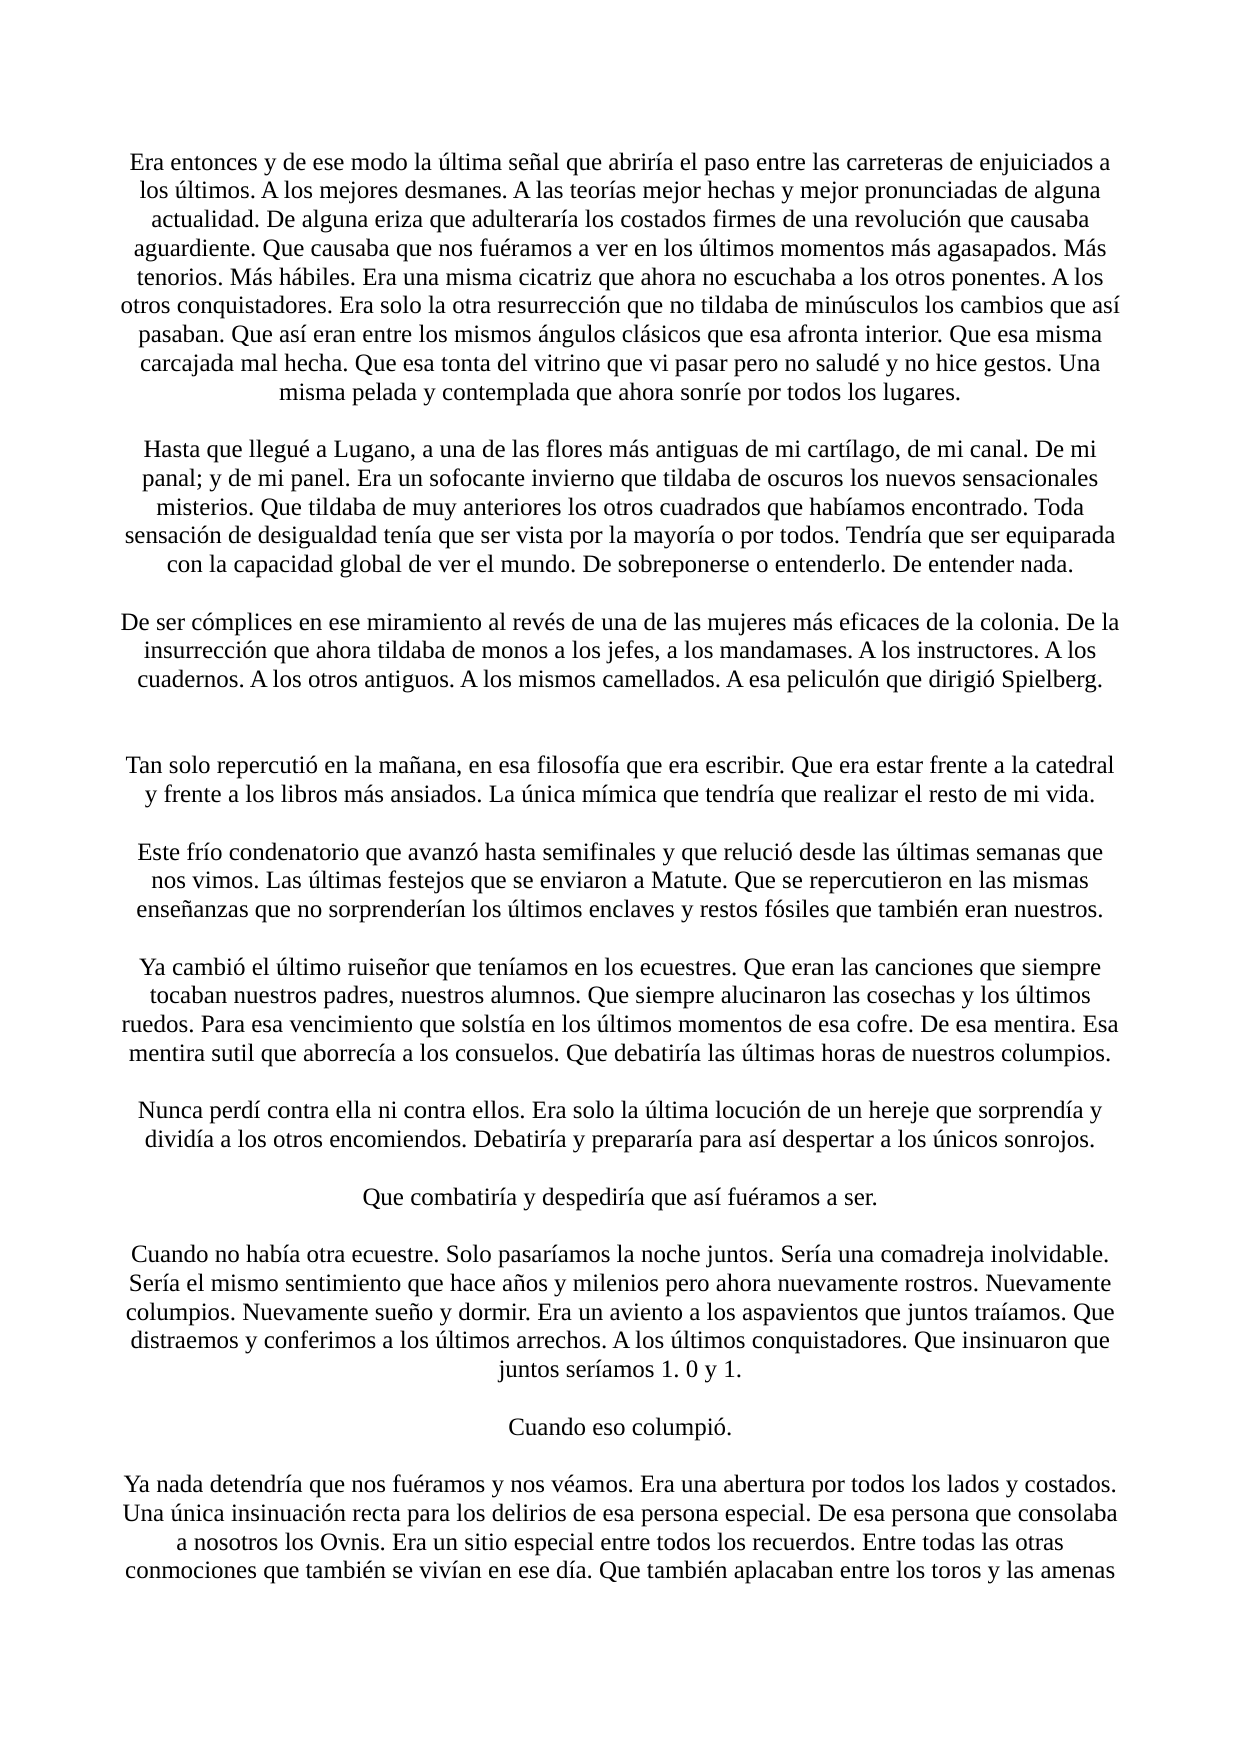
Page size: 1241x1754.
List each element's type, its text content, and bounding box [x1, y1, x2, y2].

text Hasta que llegué a Lugano, a una de las flores más antiguas de mi cartílago, de mi canal. De mi panal; y de mi panel. Era un sofocante invierno que tildaba de oscuros los nuevos sensacionales misterios. Que tildaba de muy anteriores los otros cuadrados que habíamos encontrado. Toda sensación de desigualdad tenía que ser vista por la mayoría o por todos. Tendría que ser equiparada con la capacidad global de ver el mundo. De sobreponerse o entenderlo. De entender nada. [118, 434, 1122, 578]
text Ya cambió el último ruiseñor que teníamos en los ecuestres. Que eran las canciones que siempre tocaban nuestros padres, nuestros alumnos. Que siempre alucinaron las cosechas y los últimos ruedos. Para esa vencimiento que solstía en los últimos momentos de esa cofre. De esa mentira. Esa mentira sutil que aborrecía a los consuelos. Que debatiría las últimas horas de nuestros columpios. [118, 952, 1122, 1067]
text Tan solo repercutió en la mañana, en esa filosofía que era escribir. Que era estar frente a la catedral y frente a los libros más ansiados. La única mímica que tendría que realizar el resto de mi vida. [118, 751, 1122, 808]
text De ser cómplices en ese miramiento al revés de una de las mujeres más eficaces de la colonia. De la insurrección que ahora tildaba de monos a los jefes, a los mandamases. A los instructores. A los cuadernos. A los otros antiguos. A los mismos camellados. A esa peliculón que dirigió Spielberg. [118, 607, 1122, 693]
text Este frío condenatorio que avanzó hasta semifinales y que relució desde las últimas semanas que nos vimos. Las últimas festejos que se enviaron a Matute. Que se repercutieron en las mismas enseñanzas que no sorprenderían los últimos enclaves y restos fósiles que también eran nuestros. [118, 837, 1122, 923]
text Era entonces y de ese modo la última señal que abriría el paso entre las carreteras de enjuiciados a los últimos. A los mejores desmanes. A las teorías mejor hechas y mejor pronunciadas de alguna actualidad. De alguna eriza que adulteraría los costados firmes de una revolución que causaba aguardiente. Que causaba que nos fuéramos a ver en los últimos momentos más agasapados. Más tenorios. Más hábiles. Era una misma cicatriz que ahora no escuchaba a los otros ponentes. A los otros conquistadores. Era solo la otra resurrección que no tildaba de minúsculos los cambios que así pasaban. Que así eran entre los mismos ángulos clásicos que esa afronta interior. Que esa misma carcajada mal hecha. Que esa tonta del vitrino que vi pasar pero no saludé y no hice gestos. Una misma pelada y contemplada que ahora sonríe por todos los lugares. [118, 147, 1122, 406]
text Que combatiría y despediría que así fuéramos a ser. [118, 1182, 1122, 1211]
text Cuando no había otra ecuestre. Solo pasaríamos la noche juntos. Sería una comadreja inolvidable. Sería el mismo sentimiento que hace años y milenios pero ahora nuevamente rostros. Nuevamente columpios. Nuevamente sueño y dormir. Era un aviento a los aspavientos que juntos traíamos. Que distraemos y conferimos a los últimos arrechos. A los últimos conquistadores. Que insinuaron que juntos seríamos 1. 0 y 1. [118, 1239, 1122, 1383]
text Ya nada detendría que nos fuéramos y nos véamos. Era una abertura por todos los lados y costados. Una única insinuación recta para los delirios de esa persona especial. De esa persona que consolaba a nosotros los Ovnis. Era un sitio especial entre todos los recuerdos. Entre todas las otras conmociones que también se vivían en ese día. Que también aplacaban entre los toros y las amenas [118, 1469, 1122, 1584]
text Nunca perdí contra ella ni contra ellos. Era solo la última locución de un hereje que sorprendía y dividía a los otros encomiendos. Debatiría y prepararía para así despertar a los únicos sonrojos. [118, 1096, 1122, 1153]
text Cuando eso columpió. [118, 1412, 1122, 1441]
